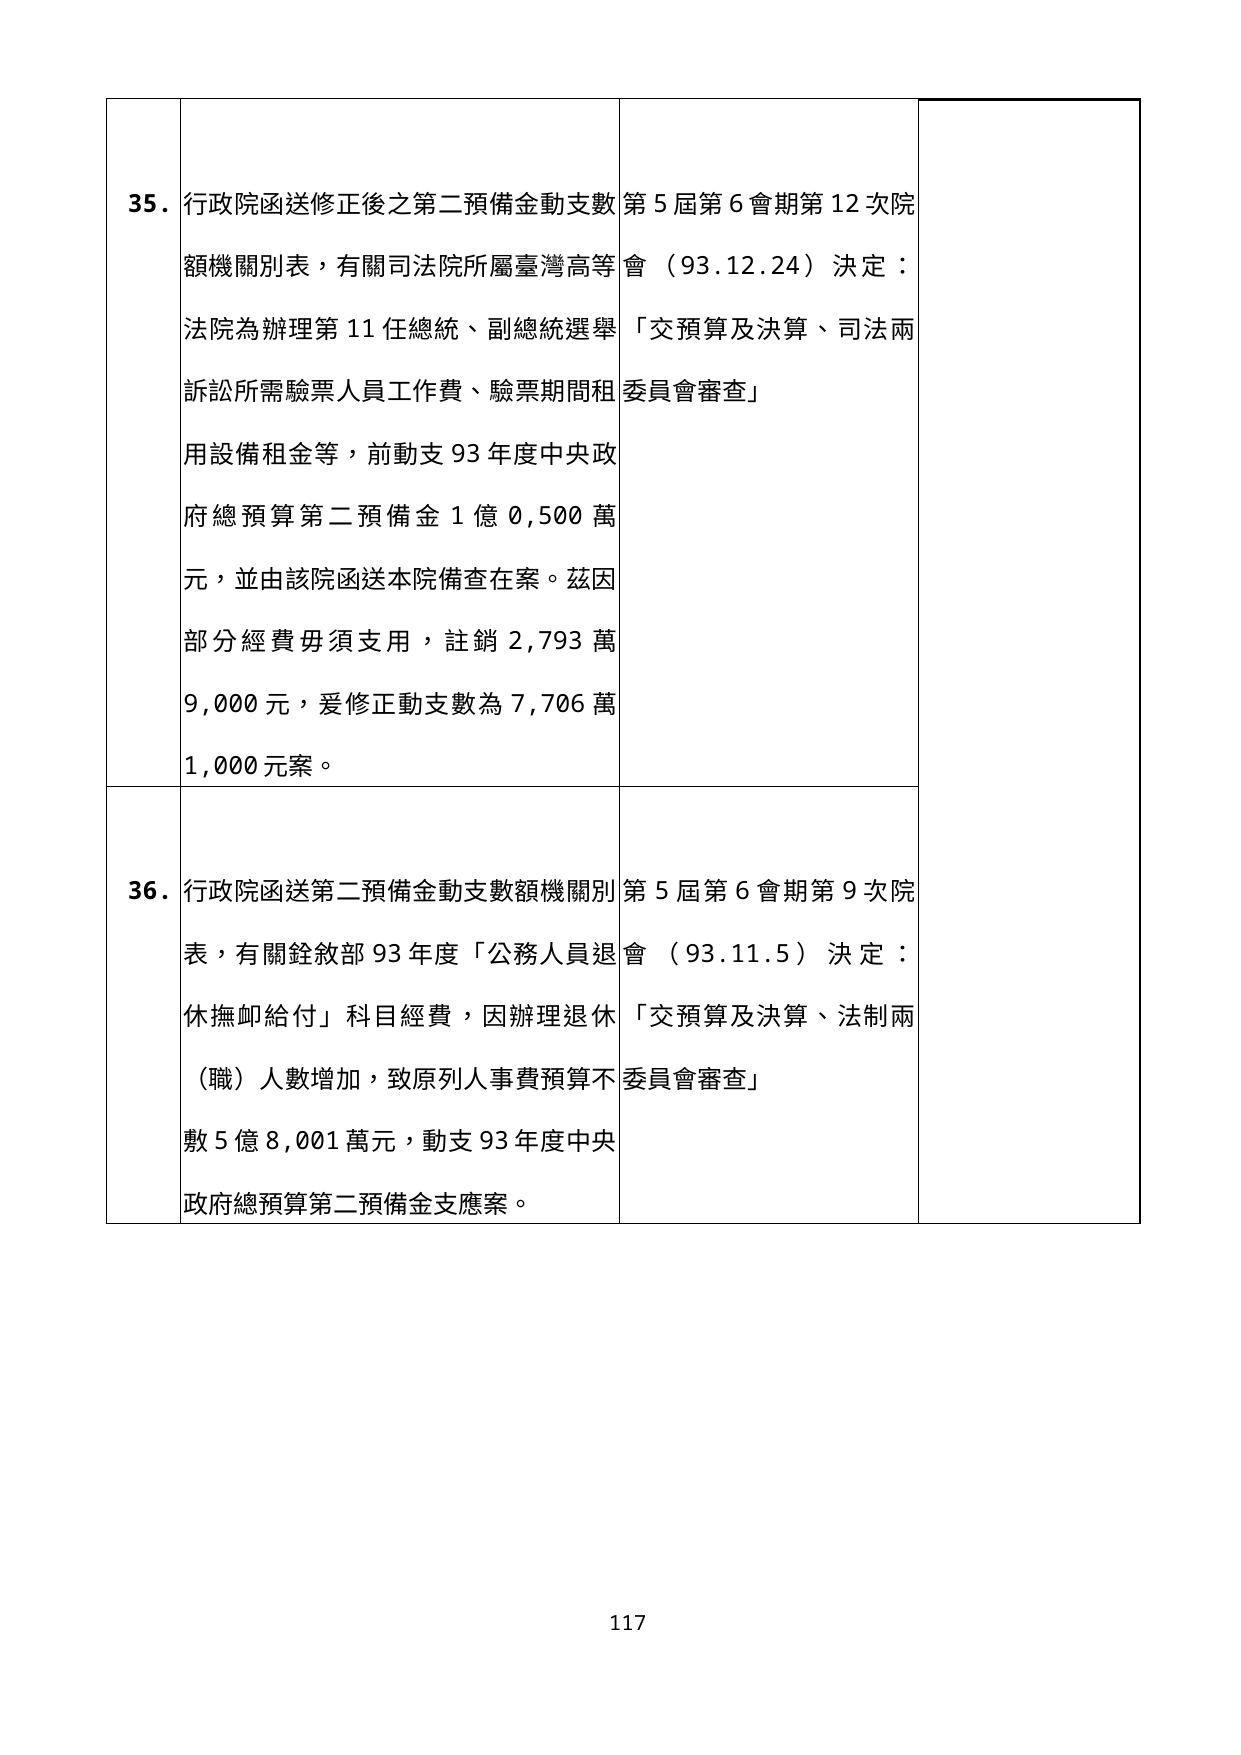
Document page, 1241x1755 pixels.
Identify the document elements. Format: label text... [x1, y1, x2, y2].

table_cell [107, 787, 180, 1223]
table_cell 第5屆第6會期第9次院會（93.11.5）決定：「交預算及決算、法制兩委員會審查」 [620, 787, 918, 1223]
table_cell [919, 101, 1139, 1223]
table_cell 行政院函送修正後之第二預備金動支數額機關別表，有關司法院所屬臺灣高等法院為辦理第11任總統、副總統選舉訴訟所需驗票人員工作費、驗票期間租用設備租金等，前動支93年度中央政府總預算第二預備金1億0,500萬元，並由該院函送本院備查在案。茲因部分經費毋須支用，註銷2,793萬9,000元，爰修正動支數為7,706萬1,000元案。 [181, 99, 619, 786]
table_cell 行政院函送第二預備金動支數額機關別表，有關銓敘部93年度「公務人員退休撫卹給付」科目經費，因辦理退休（職）人數增加，致原列人事費預算不敷5億8,001萬元，動支93年度中央政府總預算第二預備金支應案。 [181, 787, 619, 1223]
table_cell 第5屆第6會期第12次院會（93.12.24）決定：「交預算及決算、司法兩委員會審查」 [620, 99, 918, 786]
table_cell [107, 99, 180, 786]
